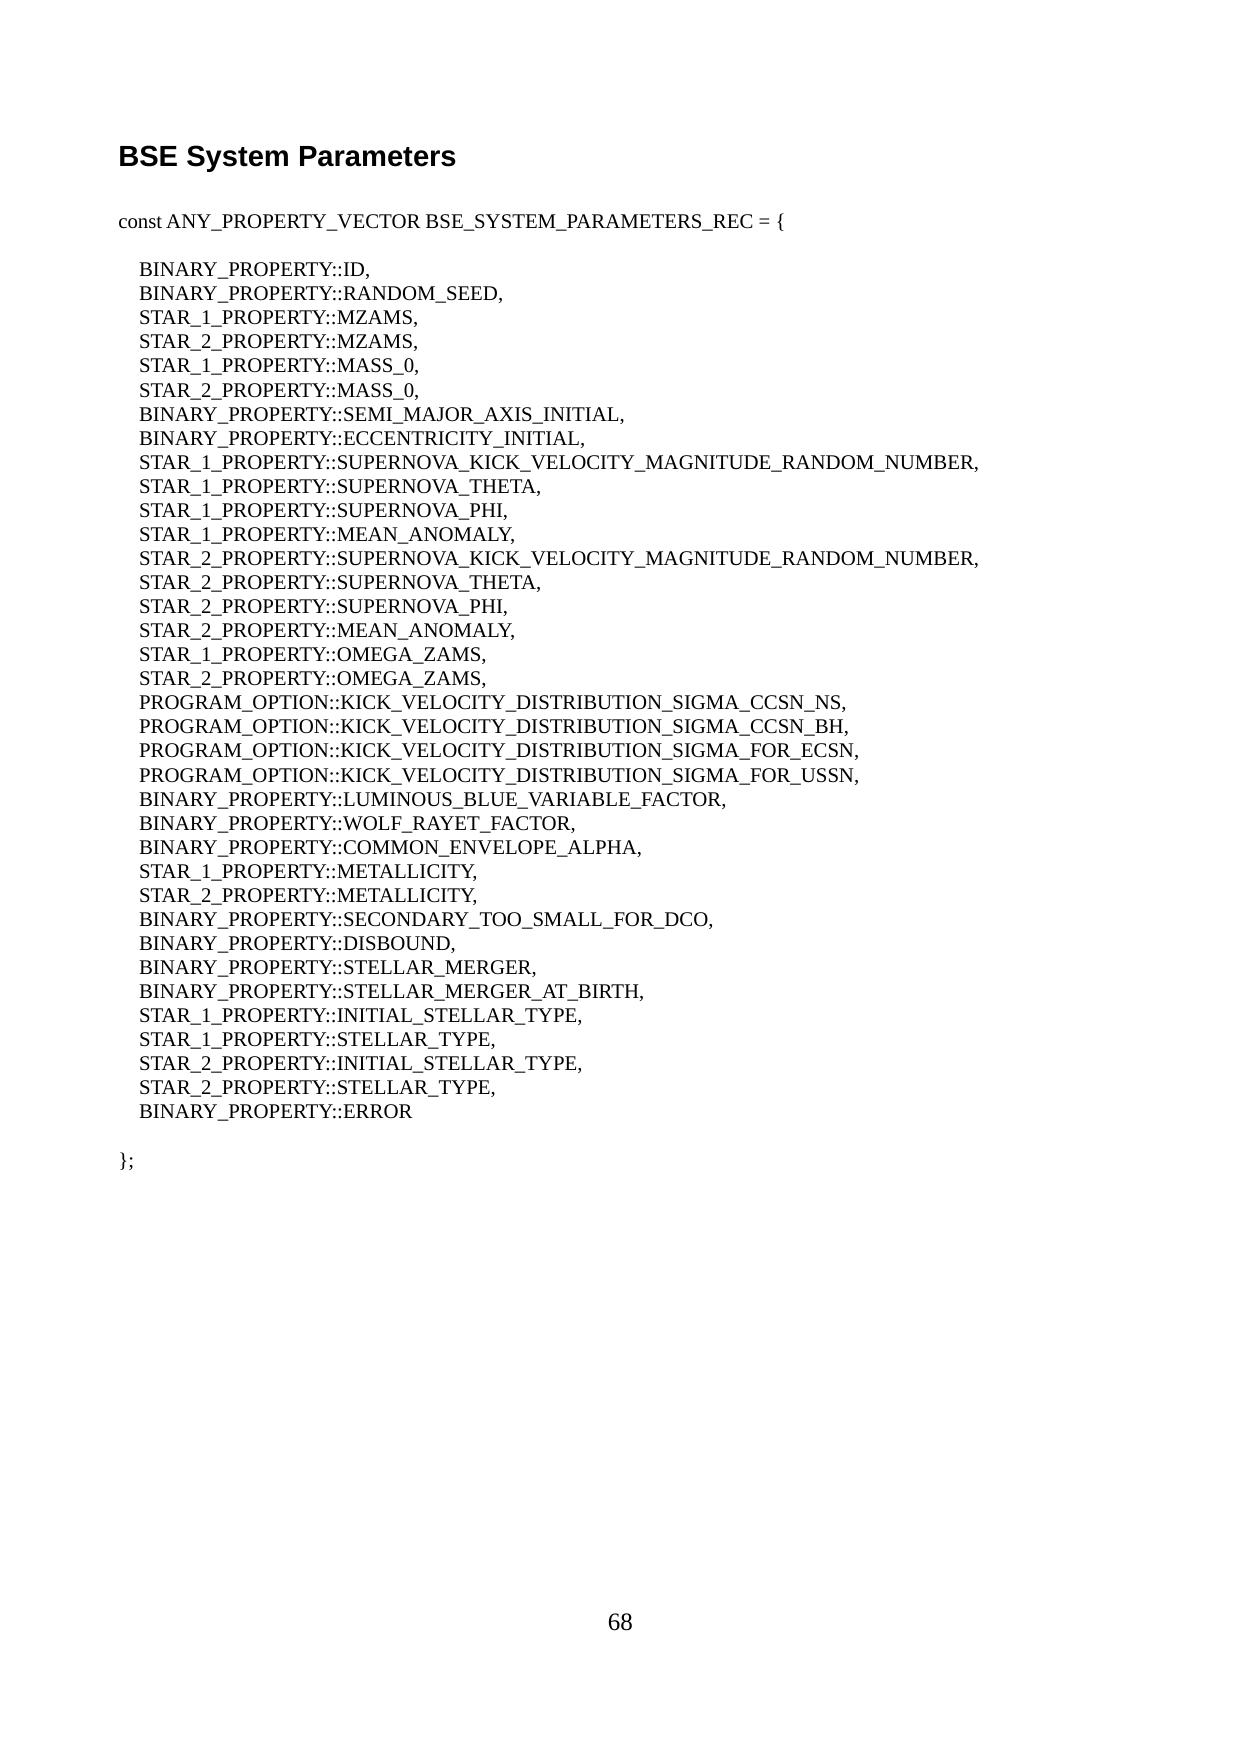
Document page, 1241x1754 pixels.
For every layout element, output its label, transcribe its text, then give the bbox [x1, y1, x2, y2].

text BINARY_PROPERTY::RANDOM_SEED, [118, 281, 1122, 305]
text BINARY_PROPERTY::COMMON_ENVELOPE_ALPHA, [118, 835, 1122, 859]
text }; [118, 1147, 1122, 1172]
text BINARY_PROPERTY::LUMINOUS_BLUE_VARIABLE_FACTOR, [118, 787, 1122, 811]
text STAR_1_PROPERTY::MASS_0, [118, 353, 1122, 377]
text PROGRAM_OPTION::KICK_VELOCITY_DISTRIBUTION_SIGMA_FOR_ECSN, [118, 738, 1122, 762]
text STAR_1_PROPERTY::METALLICITY, [118, 859, 1122, 883]
subtitle BSE System Parameters [118, 139, 1122, 172]
text BINARY_PROPERTY::STELLAR_MERGER, [118, 955, 1122, 979]
text STAR_1_PROPERTY::MZAMS, [118, 305, 1122, 329]
text STAR_1_PROPERTY::SUPERNOVA_THETA, [118, 474, 1122, 498]
text STAR_1_PROPERTY::SUPERNOVA_PHI, [118, 498, 1122, 522]
text BINARY_PROPERTY::ID, [118, 257, 1122, 281]
text BINARY_PROPERTY::SECONDARY_TOO_SMALL_FOR_DCO, [118, 907, 1122, 931]
text STAR_2_PROPERTY::MEAN_ANOMALY, [118, 618, 1122, 642]
text BINARY_PROPERTY::STELLAR_MERGER_AT_BIRTH, [118, 979, 1122, 1003]
text STAR_2_PROPERTY::SUPERNOVA_THETA, [118, 570, 1122, 594]
text STAR_2_PROPERTY::MZAMS, [118, 329, 1122, 353]
text BINARY_PROPERTY::WOLF_RAYET_FACTOR, [118, 811, 1122, 835]
text BINARY_PROPERTY::ECCENTRICITY_INITIAL, [118, 426, 1122, 450]
text PROGRAM_OPTION::KICK_VELOCITY_DISTRIBUTION_SIGMA_CCSN_BH, [118, 714, 1122, 738]
text STAR_2_PROPERTY::MASS_0, [118, 377, 1122, 402]
text STAR_2_PROPERTY::OMEGA_ZAMS, [118, 666, 1122, 690]
text PROGRAM_OPTION::KICK_VELOCITY_DISTRIBUTION_SIGMA_FOR_USSN, [118, 762, 1122, 787]
text STAR_2_PROPERTY::INITIAL_STELLAR_TYPE, [118, 1051, 1122, 1075]
text STAR_1_PROPERTY::INITIAL_STELLAR_TYPE, [118, 1003, 1122, 1027]
text STAR_2_PROPERTY::METALLICITY, [118, 883, 1122, 907]
text STAR_2_PROPERTY::STELLAR_TYPE, [118, 1075, 1122, 1099]
text STAR_1_PROPERTY::SUPERNOVA_KICK_VELOCITY_MAGNITUDE_RANDOM_NUMBER, [118, 450, 1122, 474]
text STAR_2_PROPERTY::SUPERNOVA_PHI, [118, 594, 1122, 618]
text BINARY_PROPERTY::SEMI_MAJOR_AXIS_INITIAL, [118, 402, 1122, 426]
text STAR_2_PROPERTY::SUPERNOVA_KICK_VELOCITY_MAGNITUDE_RANDOM_NUMBER, [118, 546, 1122, 570]
text BINARY_PROPERTY::DISBOUND, [118, 931, 1122, 955]
text PROGRAM_OPTION::KICK_VELOCITY_DISTRIBUTION_SIGMA_CCSN_NS, [118, 690, 1122, 714]
text STAR_1_PROPERTY::OMEGA_ZAMS, [118, 642, 1122, 666]
text STAR_1_PROPERTY::STELLAR_TYPE, [118, 1027, 1122, 1051]
text STAR_1_PROPERTY::MEAN_ANOMALY, [118, 522, 1122, 546]
text BINARY_PROPERTY::ERROR [118, 1099, 1122, 1123]
text const ANY_PROPERTY_VECTOR BSE_SYSTEM_PARAMETERS_REC = { [118, 209, 1122, 233]
